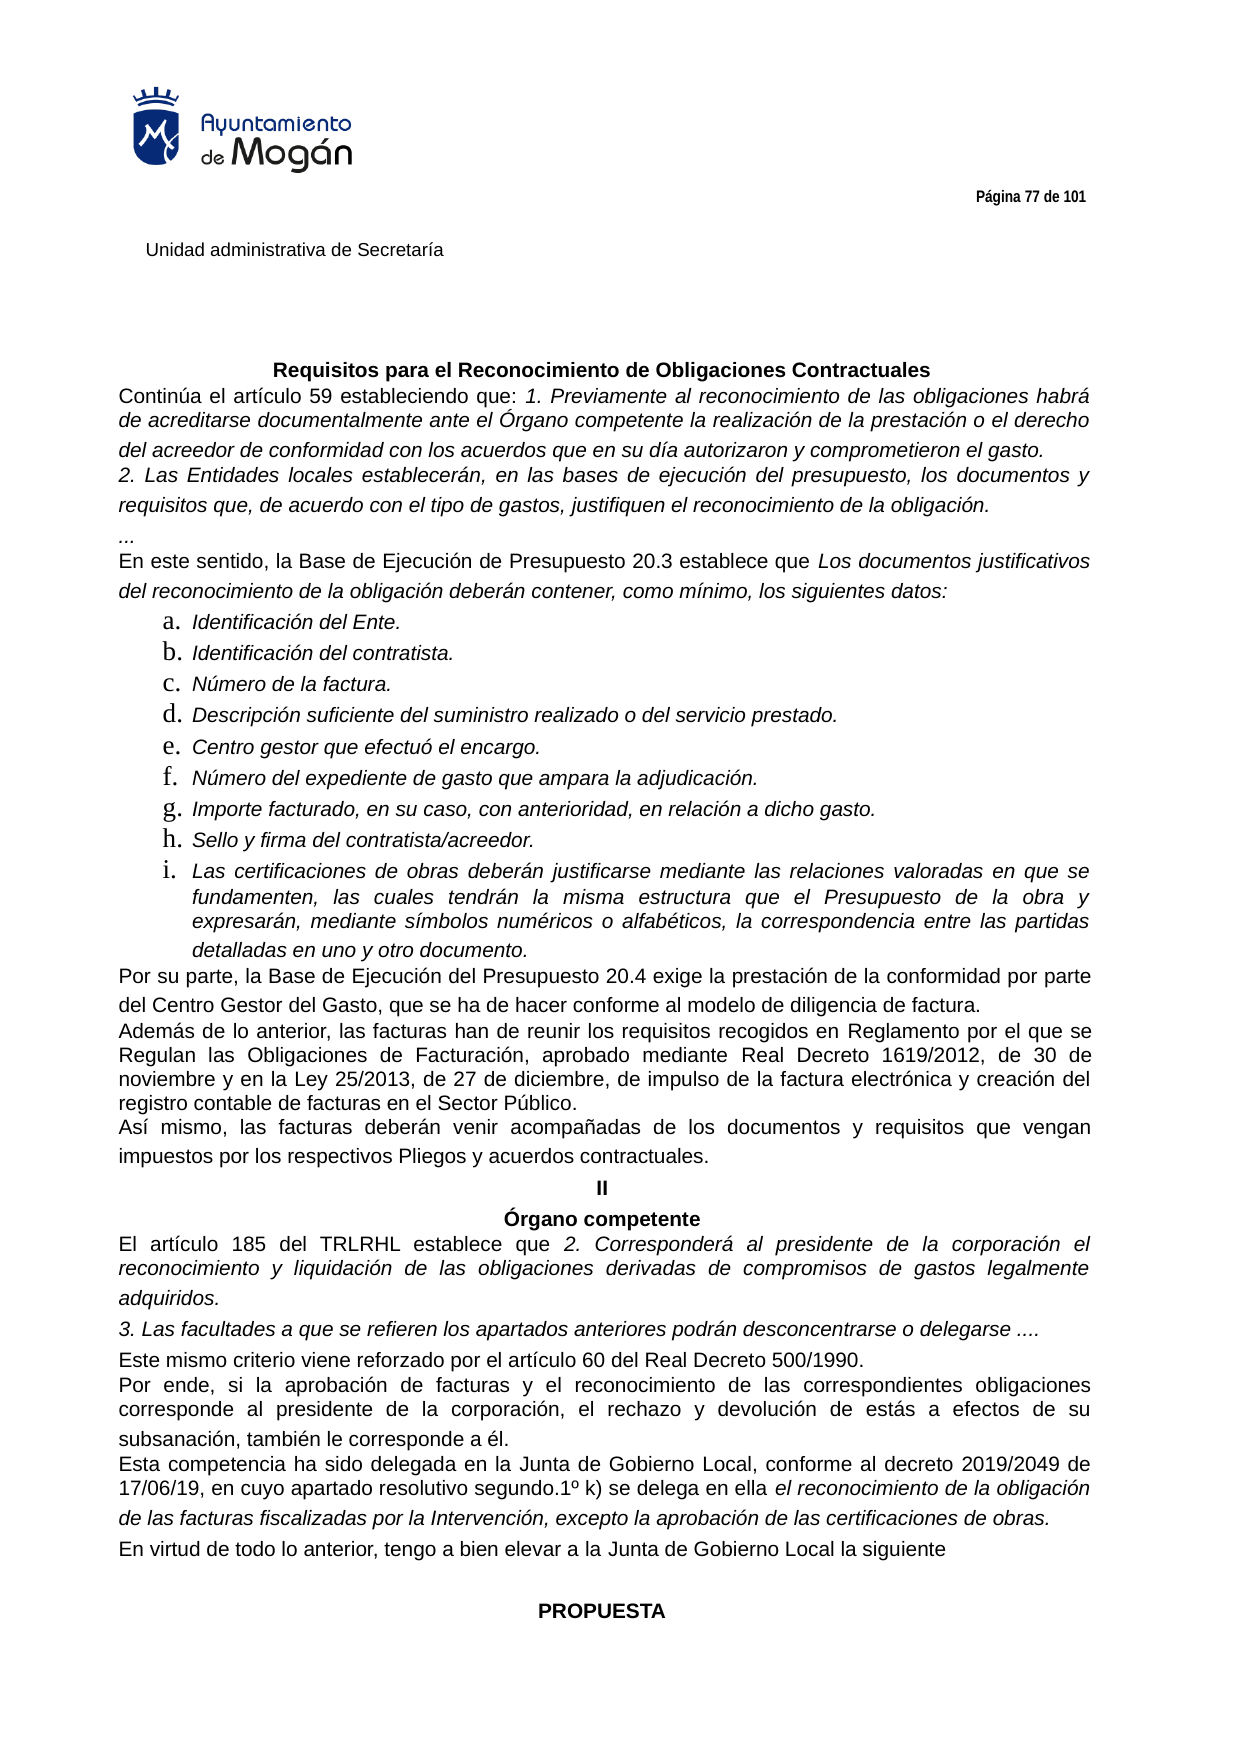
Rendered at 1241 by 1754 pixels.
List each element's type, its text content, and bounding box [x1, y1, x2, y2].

list Sello y firma del contratista/acreedor. [162, 822, 1092, 853]
text Además de lo anterior, las facturas han de reunir los requisitos recogidos en Reglamento por el que se Regulan las Obligaciones de Facturación, aprobado mediante Real Decreto 1619/2012, de 30 de noviembre y en la Ley 25/2013, de 27 de diciembre, de impulso de la factura electrónica y creación del registro contable de facturas en el Sector Público. [118, 1019, 1092, 1114]
picture [119, 66, 368, 190]
text PROPUESTA [118, 1594, 1092, 1625]
list Las certificaciones de obras deberán justificarse mediante las relaciones valoradas en que se fundamenten, las cuales tendrán la misma estructura que el Presupuesto de la obra y expresarán, mediante símbolos numéricos o alfabéticos, la correspondencia entre las partidas detalladas en uno y otro documento. [162, 853, 1092, 963]
text Requisitos para el Reconocimiento de Obligaciones Contractuales [118, 353, 1092, 384]
list Descripción suficiente del suministro realizado o del servicio prestado. [162, 698, 1092, 729]
list Número de la factura. [162, 666, 1092, 698]
list Número del expediente de gasto que ampara la adjudicación. [162, 760, 1092, 791]
text 2. Las Entidades locales establecerán, en las bases de ejecución del presupuesto, los documentos y requisitos que, de acuerdo con el tipo de gastos, justifiquen el reconocimiento de la obligación. [118, 463, 1092, 518]
list Centro gestor que efectuó el encargo. [162, 729, 1092, 760]
text Por su parte, la Base de Ejecución del Presupuesto 20.4 exige la prestación de la conformidad por parte del Centro Gestor del Gasto, que se ha de hacer conforme al modelo de diligencia de factura. [118, 963, 1092, 1019]
text Así mismo, las facturas deberán venir acompañadas de los documentos y requisitos que vengan impuestos por los respectivos Pliegos y acuerdos contractuales. [118, 1114, 1092, 1169]
text Esta competencia ha sido delegada en la Junta de Gobierno Local, conforme al decreto 2019/2049 de 17/06/19, en cuyo apartado resolutivo segundo.1º k) se delega en ella el reconocimiento de la obligación de las facturas fiscalizadas por la Intervención, excepto la aprobación de las certificaciones de obras. [118, 1452, 1092, 1531]
text Órgano competente [118, 1201, 1092, 1232]
text Este mismo criterio viene reforzado por el artículo 60 del Real Decreto 500/1990. [118, 1342, 1092, 1373]
text 3. Las facultades a que se refieren los apartados anteriores podrán desconcentrarse o delegarse .... [118, 1311, 1092, 1342]
text El artículo 185 del TRLRHL establece que 2. Corresponderá al presidente de la corporación el reconocimiento y liquidación de las obligaciones derivadas de compromisos de gastos legalmente adquiridos. [118, 1232, 1092, 1311]
list Identificación del Ente. [162, 604, 1092, 635]
text En este sentido, la Base de Ejecución de Presupuesto 20.3 establece que Los documentos justificativos del reconocimiento de la obligación deberán contener, como mínimo, los siguientes datos: [118, 549, 1092, 604]
text Continúa el artículo 59 estableciendo que: 1. Previamente al reconocimiento de las obligaciones habrá de acreditarse documentalmente ante el Órgano competente la realización de la prestación o el derecho del acreedor de conformidad con los acuerdos que en su día autorizaron y comprometieron el gasto. [118, 384, 1092, 463]
text II [118, 1169, 1092, 1201]
text En virtud de todo lo anterior, tengo a bien elevar a la Junta de Gobierno Local la siguiente [118, 1531, 1092, 1562]
text ... [118, 518, 1092, 549]
text Por ende, si la aprobación de facturas y el reconocimiento de las correspondientes obligaciones corresponde al presidente de la corporación, el rechazo y devolución de estás a efectos de su subsanación, también le corresponde a él. [118, 1373, 1092, 1452]
list Importe facturado, en su caso, con anterioridad, en relación a dicho gasto. [162, 791, 1092, 822]
list Identificación del contratista. [162, 635, 1092, 666]
